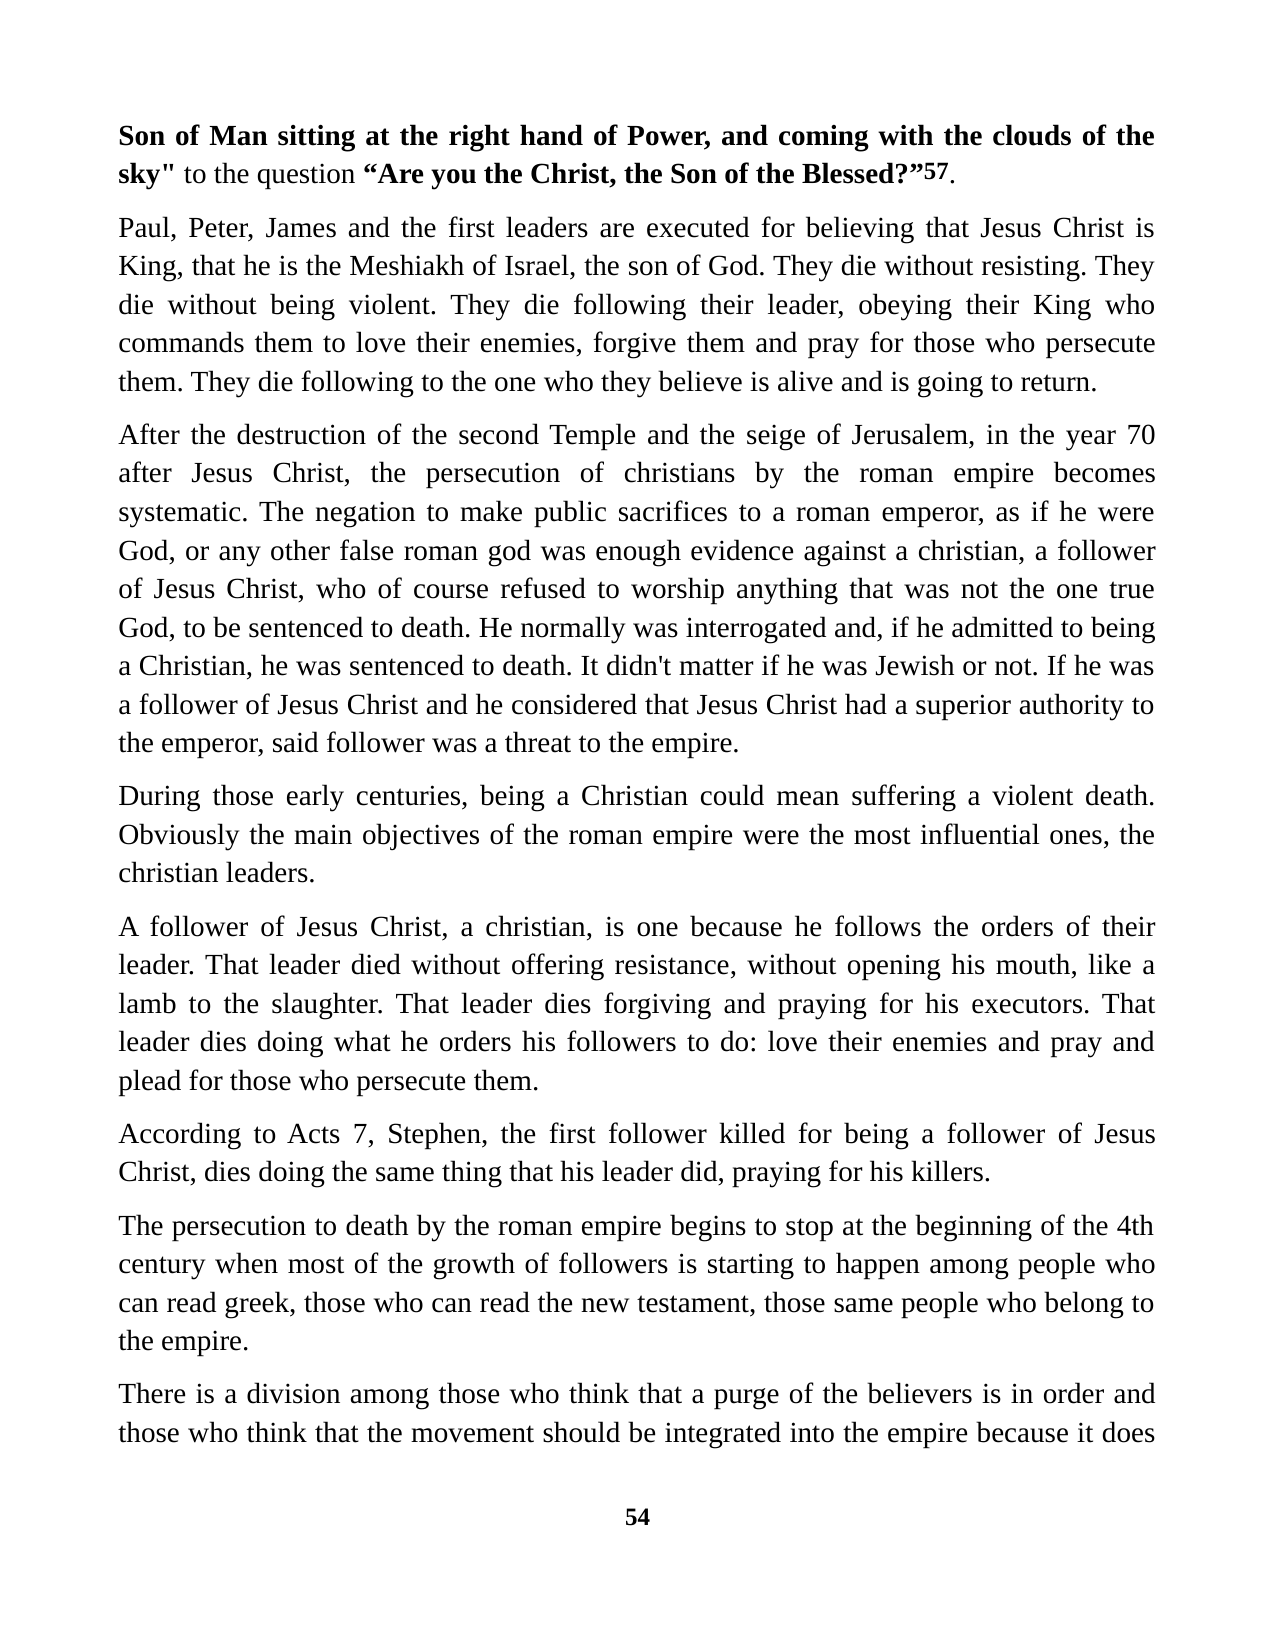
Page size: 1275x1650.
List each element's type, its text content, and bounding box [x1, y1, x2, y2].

text A follower of Jesus Christ, a christian, is one because he follows the orders of their leader. That leader died without offering resistance, without opening his mouth, like a lamb to the slaughter. That leader dies forgiving and praying for his executors. That leader dies doing what he orders his followers to do: love their enemies and pray and plead for those who persecute them. [118, 909, 1157, 1096]
text After the destruction of the second Temple and the seige of Jerusalem, in the year 70 after Jesus Christ, the persecution of christians by the roman empire becomes systematic. The negation to make public sacrifices to a roman emperor, as if he were God, or any other false roman god was enough evidence against a christian, a follower of Jesus Christ, who of course refused to worship anything that was not the one true God, to be sentenced to death. He normally was interrogated and, if he admitted to being a Christian, he was sentenced to death. It didn't matter if he was Jewish or not. If he was a follower of Jesus Christ and he considered that Jesus Christ had a superior authority to the emperor, said follower was a threat to the empire. [118, 417, 1157, 759]
text According to Acts 7, Stephen, the first follower killed for being a follower of Jesus Christ, dies doing the same thing that his leader did, praying for his killers. [118, 1116, 1157, 1188]
text There is a division among those who think that a purge of the believers is in order and those who think that the movement should be integrated into the empire because it does [118, 1376, 1157, 1448]
text Son of Man sitting at the right hand of Power, and coming with the clouds of the sky" to the question “Are you the Christ, the Son of the Blessed?”. [118, 118, 1157, 190]
text Paul, Peter, James and the first leaders are executed for believing that Jesus Christ is King, that he is the Meshiakh of Israel, the son of God. They die without resisting. They die without being violent. They die following their leader, obeying their King who commands them to love their enemies, forgive them and pray for those who persecute them. They die following to the one who they believe is alive and is going to return. [118, 210, 1157, 397]
text The persecution to death by the roman empire begins to stop at the beginning of the 4th century when most of the growth of followers is starting to happen among people who can read greek, those who can read the new testament, those same people who belong to the empire. [118, 1208, 1157, 1357]
text During those early centuries, being a Christian could mean suffering a violent death. Obviously the main objectives of the roman empire were the most influential ones, the christian leaders. [118, 778, 1157, 889]
